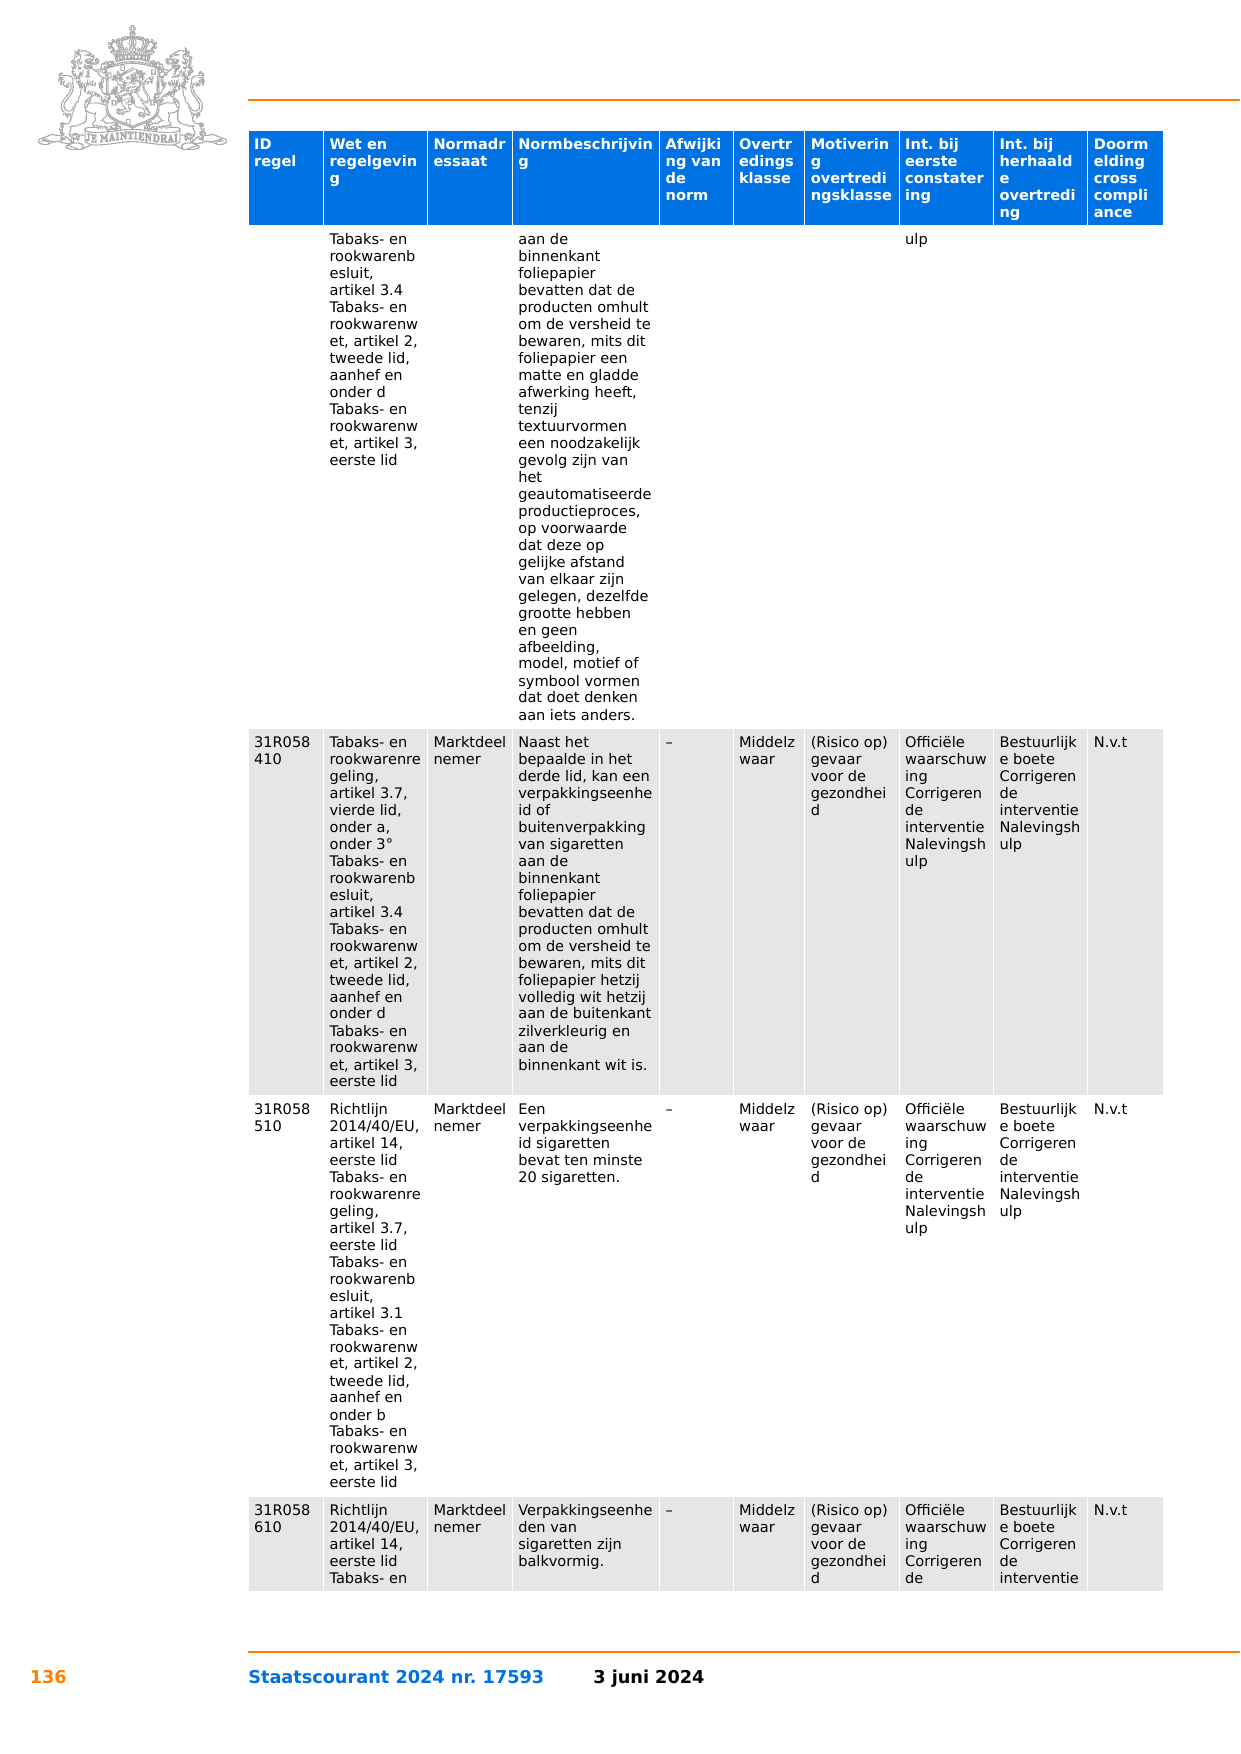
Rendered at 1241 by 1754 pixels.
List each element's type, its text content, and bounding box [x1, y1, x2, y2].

picture [38, 25, 227, 150]
table_cell 31R058610 [249, 1497, 323, 1591]
table_cell 31R058410 [249, 729, 323, 1095]
table_cell aan de binnenkant foliepapier bevatten dat de producten omhult om de versheid te bewaren, mits dit foliepapier een matte en gladde afwerking heeft, tenzij textuurvormen een noodzakelijk gevolg zijn van het geautomatiseerde productieproces, op voorwaarde dat deze op gelijke afstand van elkaar zijn gelegen, dezelfde grootte hebben en geen afbeelding, model, motief of symbool vormen dat doet denken aan iets anders. [513, 226, 659, 728]
table_header Motivering overtredingsklasse [805, 131, 899, 225]
table_cell Een verpakkingseenheid sigaretten bevat ten minste 20 sigaretten. [513, 1096, 659, 1496]
table_header Overtredingsklasse [734, 131, 804, 225]
table_cell Middelzwaar [734, 1096, 804, 1496]
table_header Doormelding cross compliance [1088, 131, 1163, 225]
table_header Int. bij eerste constatering [900, 131, 993, 225]
table_header Afwijking van de norm [660, 131, 733, 225]
table_cell N.v.t [1088, 1497, 1163, 1591]
table_cell Marktdeelnemer [428, 1096, 512, 1496]
table_cell N.v.t [1088, 1096, 1163, 1496]
table_cell Officiële waarschuwing Corrigerende interventie Nalevingshulp [900, 729, 993, 1095]
table_cell Richtlijn 2014/40/EU, artikel 14, eerste lid Tabaks- en [324, 1497, 427, 1591]
table_header ID regel [249, 131, 323, 225]
table_cell Naast het bepaalde in het derde lid, kan een verpakkingseenheid of buitenverpakking van sigaretten aan de binnenkant foliepapier bevatten dat de producten omhult om de versheid te bewaren, mits dit foliepapier hetzij volledig wit hetzij aan de buitenkant zilverkleurig en aan de binnenkant wit is. [513, 729, 659, 1095]
table_cell – [660, 1497, 733, 1591]
table_cell (Risico op) gevaar voor de gezondheid [805, 729, 899, 1095]
table_cell [1088, 226, 1163, 728]
table_cell [994, 226, 1087, 728]
table_cell (Risico op) gevaar voor de gezondheid [805, 1096, 899, 1496]
table_cell [805, 226, 899, 728]
table_cell Richtlijn 2014/40/EU, artikel 14, eerste lid Tabaks- en rookwarenregeling, artikel 3.7, eerste lid Tabaks- en rookwarenbesluit, artikel 3.1 Tabaks- en rookwarenwet, artikel 2, tweede lid, aanhef en onder b Tabaks- en rookwarenwet, artikel 3, eerste lid [324, 1096, 427, 1496]
table_cell Bestuurlijke boete Corrigerende interventie [994, 1497, 1087, 1591]
table_cell Verpakkingseenheden van sigaretten zijn balkvormig. [513, 1497, 659, 1591]
table_header Normbeschrijving [513, 131, 659, 225]
table_cell [660, 226, 733, 728]
table_cell – [660, 1096, 733, 1496]
table_cell (Risico op) gevaar voor de gezondheid [805, 1497, 899, 1591]
table_cell Officiële waarschuwing Corrigerende interventie Nalevingshulp [900, 1096, 993, 1496]
table_cell Marktdeelnemer [428, 1497, 512, 1591]
table_cell Marktdeelnemer [428, 729, 512, 1095]
table_cell Middelzwaar [734, 1497, 804, 1591]
table_cell Tabaks- en rookwarenbesluit, artikel 3.4 Tabaks- en rookwarenwet, artikel 2, tweede lid, aanhef en onder d Tabaks- en rookwarenwet, artikel 3, eerste lid [324, 226, 427, 728]
table_cell [734, 226, 804, 728]
table_cell Bestuurlijke boete Corrigerende interventie Nalevingshulp [994, 729, 1087, 1095]
table_cell Officiële waarschuwing Corrigerende [900, 1497, 993, 1591]
table_cell [428, 226, 512, 728]
table_header Int. bij herhaalde overtreding [994, 131, 1087, 225]
table_cell N.v.t [1088, 729, 1163, 1095]
table_header Wet en regelgeving [324, 131, 427, 225]
table_cell Tabaks- en rookwarenregeling, artikel 3.7, vierde lid, onder a, onder 3° Tabaks- en rookwarenbesluit, artikel 3.4 Tabaks- en rookwarenwet, artikel 2, tweede lid, aanhef en onder d Tabaks- en rookwarenwet, artikel 3, eerste lid [324, 729, 427, 1095]
table_cell ulp [900, 226, 993, 728]
table_cell Middelzwaar [734, 729, 804, 1095]
table_cell Bestuurlijke boete Corrigerende interventie Nalevingshulp [994, 1096, 1087, 1496]
table_cell [249, 226, 323, 728]
table_cell 31R058510 [249, 1096, 323, 1496]
table_cell – [660, 729, 733, 1095]
table_header Normadressaat [428, 131, 512, 225]
